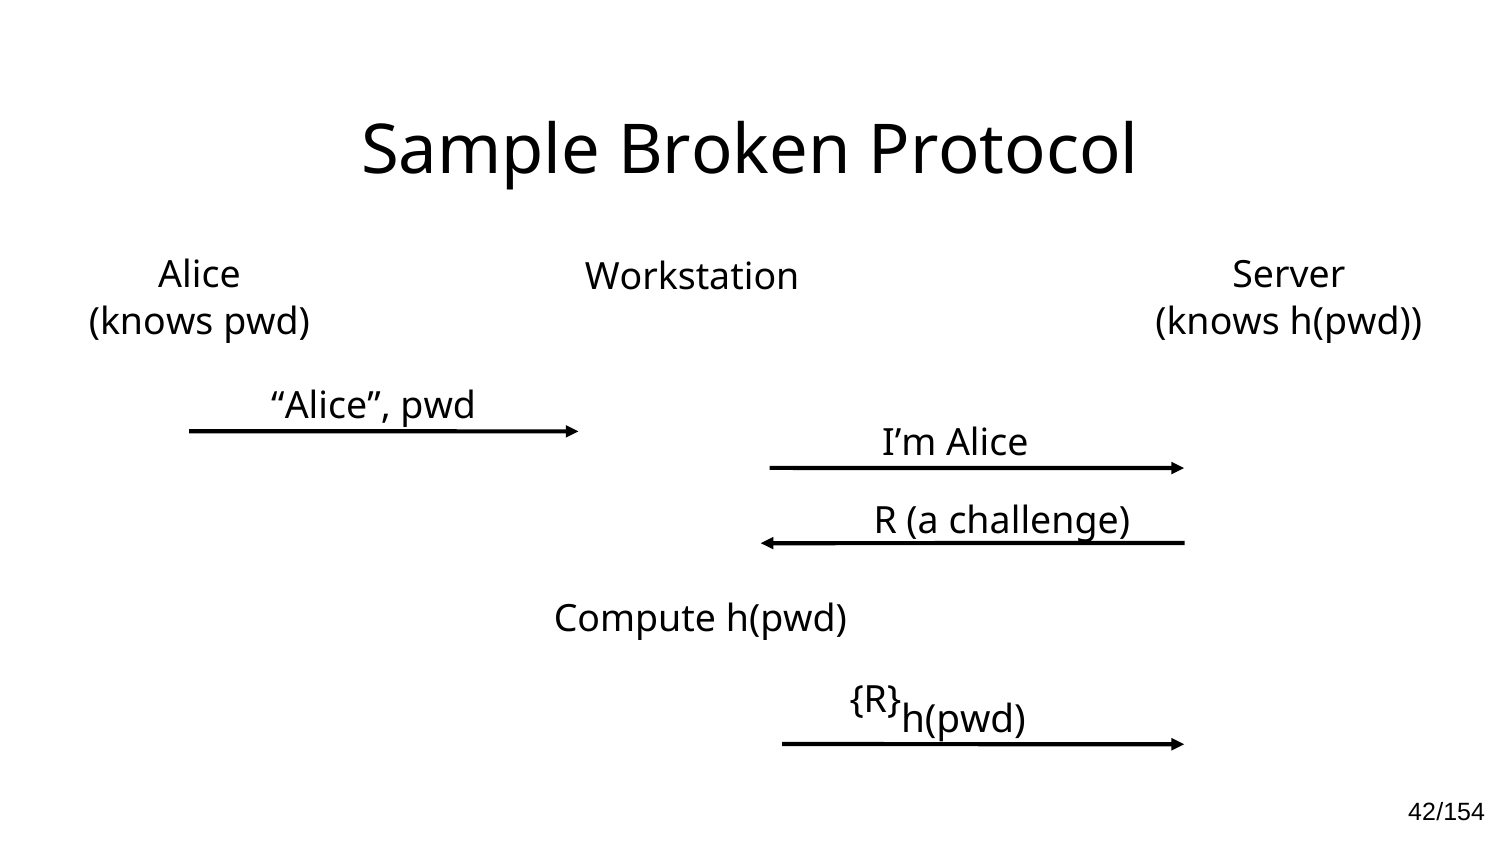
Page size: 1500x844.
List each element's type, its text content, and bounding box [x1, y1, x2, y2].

text_box Alice (knows pwd) [73, 241, 326, 351]
text_box {R}h(pwd) [834, 637, 1042, 742]
text_box Server (knows h(pwd)) [1140, 241, 1438, 351]
text_box “Alice”, pwd [256, 373, 492, 429]
text_box Compute h(pwd) [538, 586, 863, 647]
title Sample Broken Protocol [112, 74, 1388, 216]
text_box I’m Alice [867, 409, 1045, 465]
text_box Workstation [569, 243, 816, 305]
text_box R (a challenge) [858, 488, 1146, 541]
